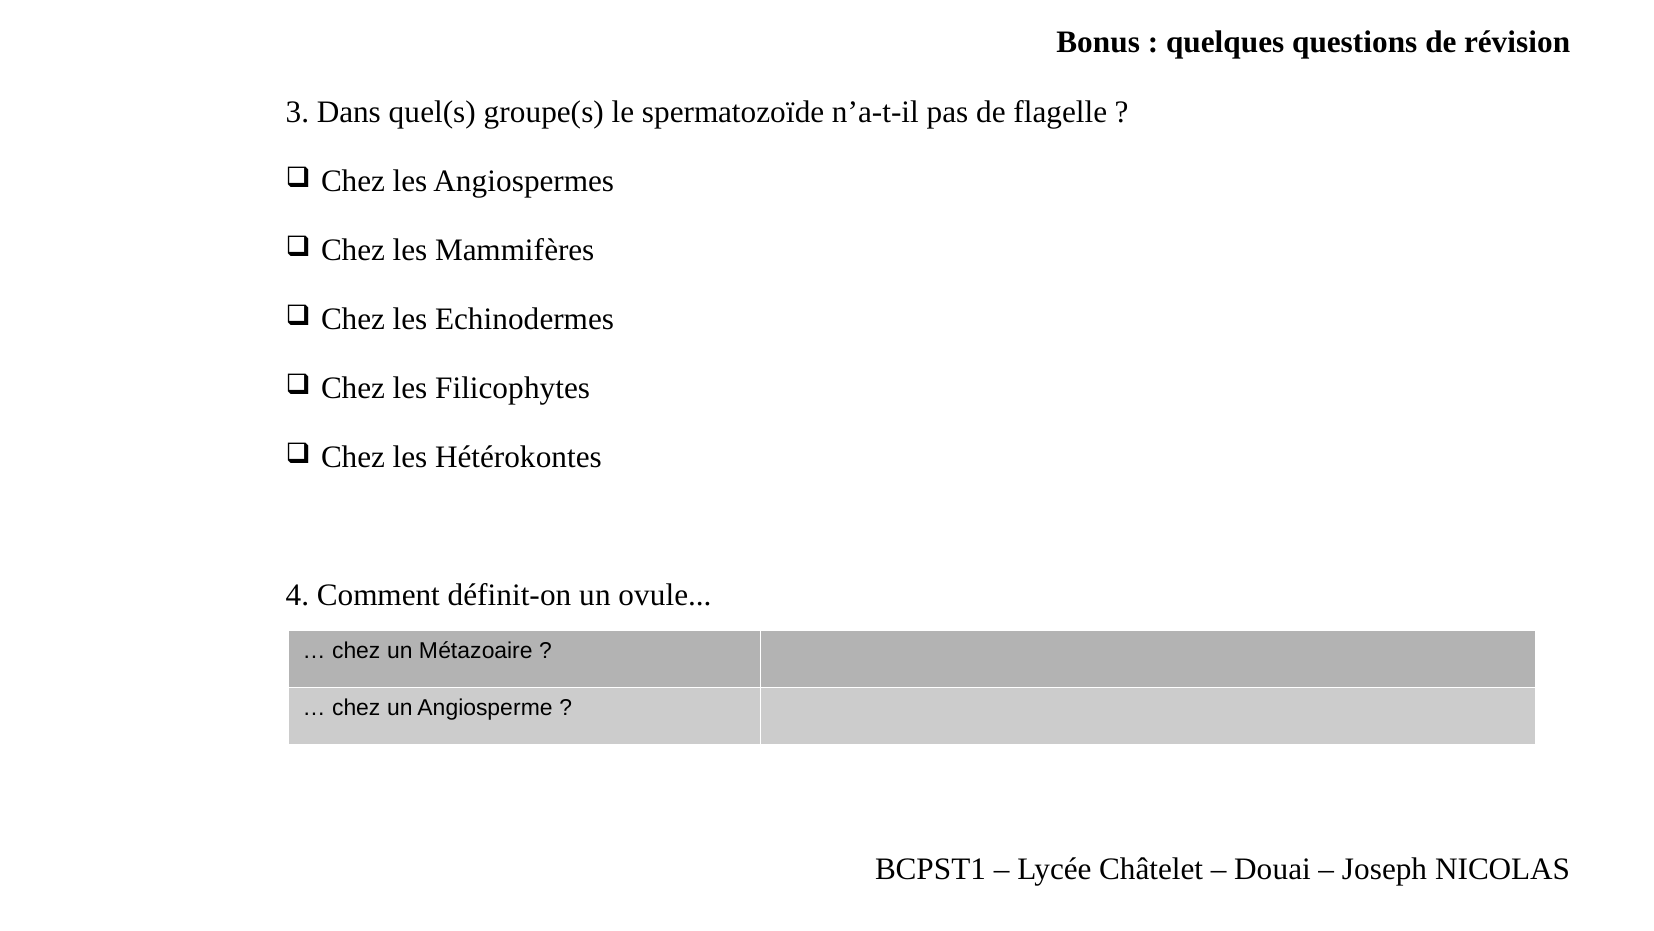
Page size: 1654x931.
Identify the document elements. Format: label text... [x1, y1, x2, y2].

table_header [761, 631, 1535, 687]
table_cell … chez un Angiosperme ? [289, 688, 760, 744]
table_cell [761, 688, 1535, 744]
text_box BCPST1 – Lycée Châtelet – Douai – Joseph NICOLAS [637, 832, 1571, 905]
table_header … chez un Métazoaire ? [289, 631, 760, 687]
text_box 3. Dans quel(s) groupe(s) le spermatozoïde n’a-t-il pas de flagelle ? Chez les Angiospermes Chez les Mammifères Chez les Echinodermes Chez les Filicophytes Chez les Hétérokontes 4. Comment définit-on un ovule... [248, 94, 1182, 612]
text_box Bonus : quelques questions de révision [165, 5, 1572, 78]
